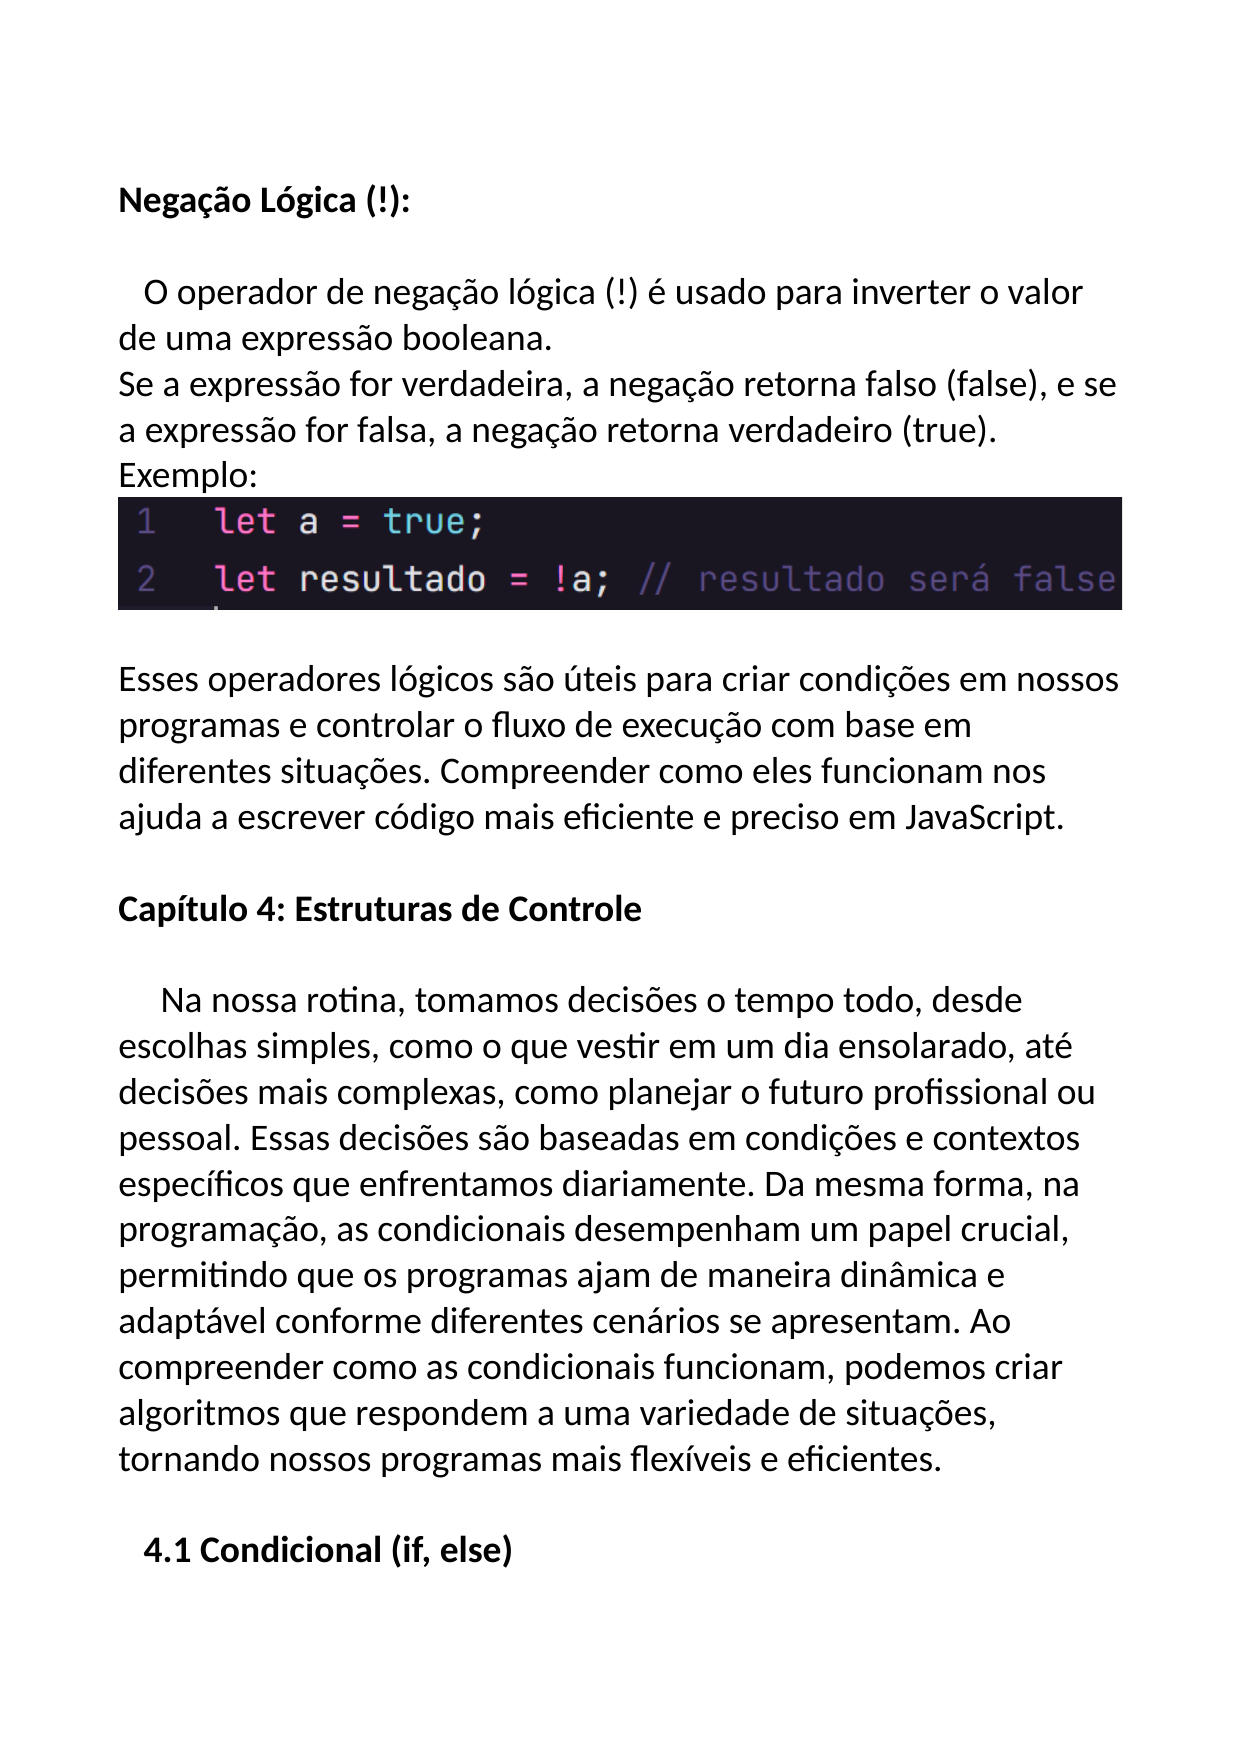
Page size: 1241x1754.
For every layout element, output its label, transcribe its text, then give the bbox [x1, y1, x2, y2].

text 4.1 Condicional (if, else) [118, 1526, 1122, 1572]
text O operador de negação lógica (!) é usado para inverter o valor de uma expressão booleana. [118, 268, 1122, 360]
text Se a expressão for verdadeira, a negação retorna falso (false), e se a expressão for falsa, a negação retorna verdadeiro (true). [118, 360, 1122, 451]
text Exemplo: [118, 451, 1122, 497]
text Capítulo 4: Estruturas de Controle [118, 839, 1122, 930]
text Esses operadores lógicos são úteis para criar condições em nossos programas e controlar o fluxo de execução com base em diferentes situações. Compreender como eles funcionam nos ajuda a escrever código mais eficiente e preciso em JavaScript. [118, 655, 1122, 839]
text Na nossa rotina, tomamos decisões o tempo todo, desde escolhas simples, como o que vestir em um dia ensolarado, até decisões mais complexas, como planejar o futuro profissional ou pessoal. Essas decisões são baseadas em condições e contextos específicos que enfrentamos diariamente. Da mesma forma, na programação, as condicionais desempenham um papel crucial, permitindo que os programas ajam de maneira dinâmica e adaptável conforme diferentes cenários se apresentam. Ao compreender como as condicionais funcionam, podemos criar algoritmos que respondem a uma variedade de situações, tornando nossos programas mais flexíveis e eficientes. [118, 976, 1122, 1480]
picture [118, 497, 1123, 610]
text Negação Lógica (!): [118, 176, 1122, 222]
